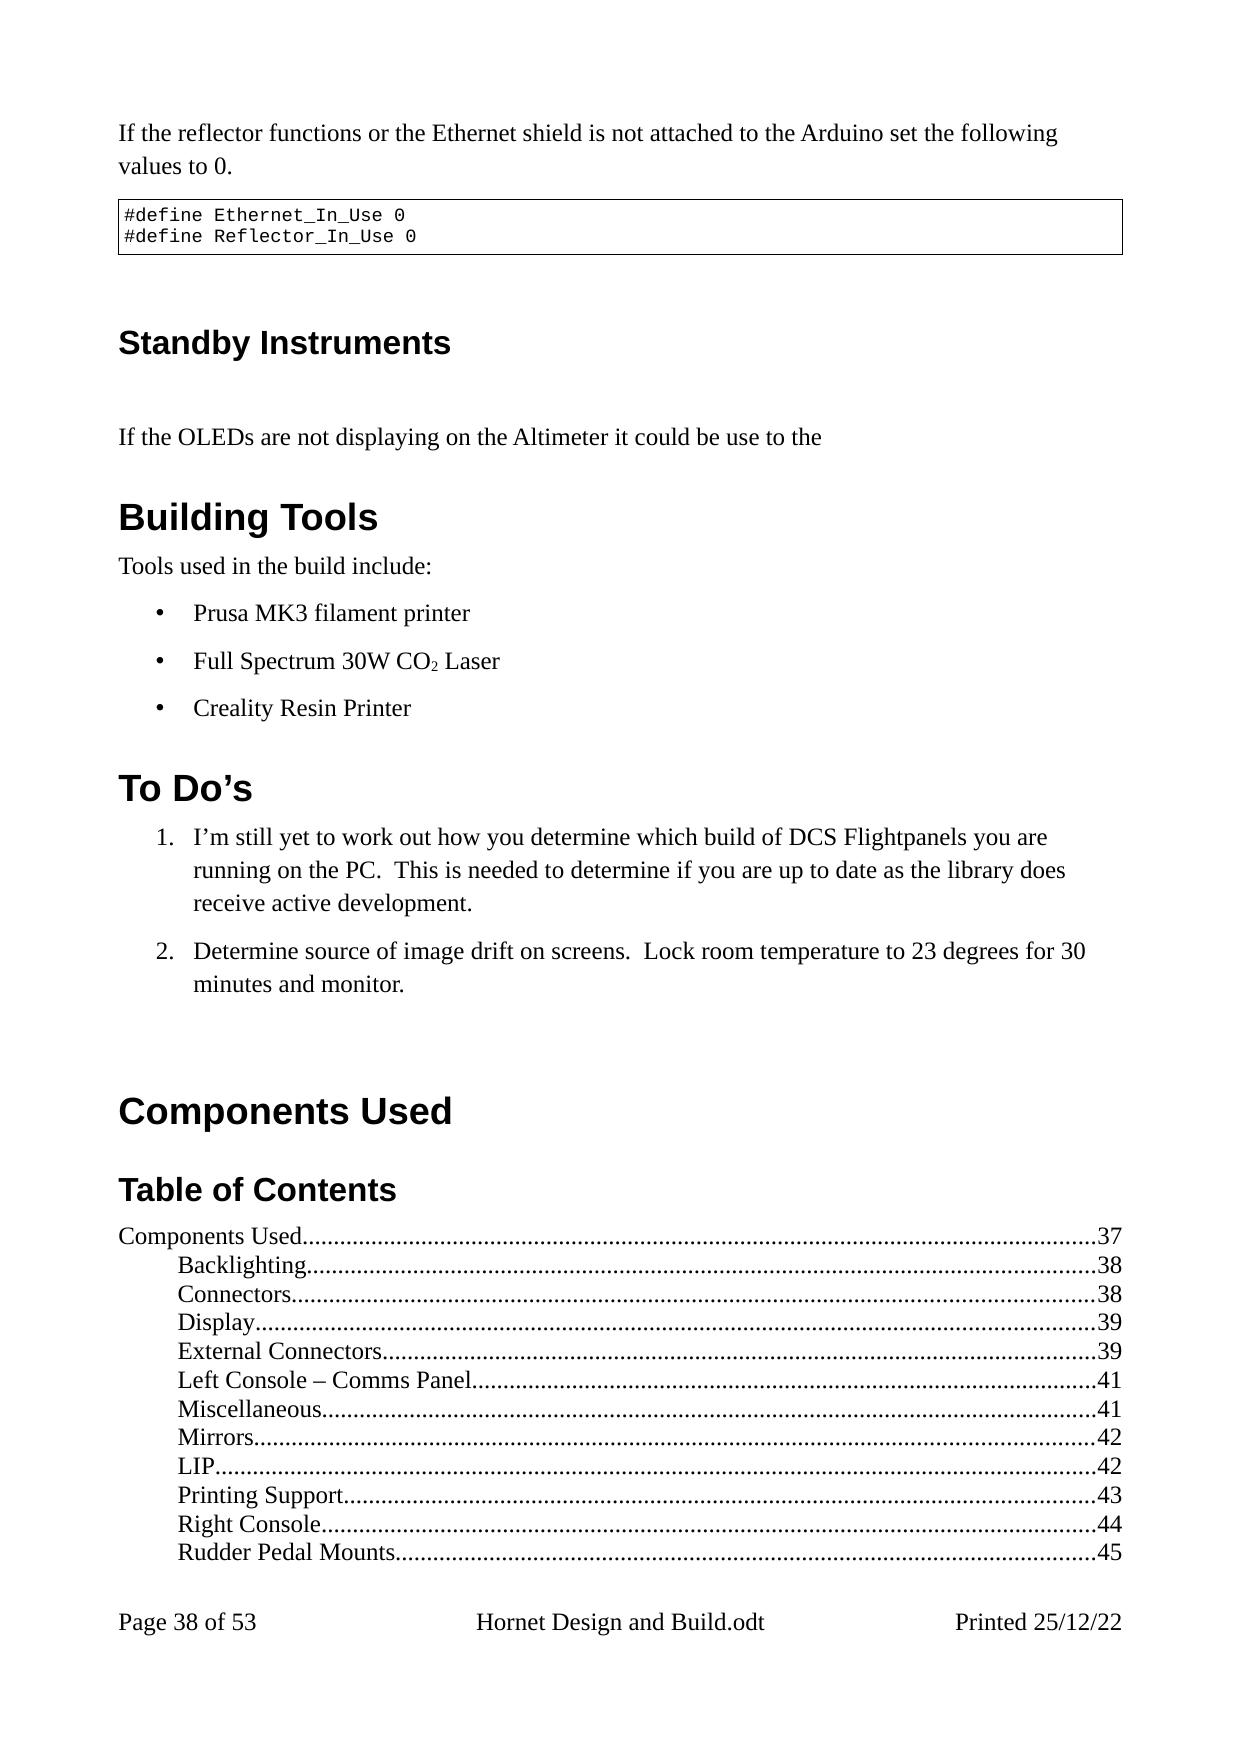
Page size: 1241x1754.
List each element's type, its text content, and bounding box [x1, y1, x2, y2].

text Display 39 [177, 1307, 1122, 1336]
table_header #define Ethernet_In_Use 0 #define Reflector_In_Use 0 [119, 200, 1122, 254]
text External Connectors 39 [177, 1336, 1122, 1365]
list Prusa MK3 filament printer [156, 598, 1122, 627]
subtitle Standby Instruments [118, 323, 1122, 362]
text Printing Support 43 [177, 1480, 1122, 1509]
text If the reflector functions or the Ethernet shield is not attached to the Arduino set the following values to 0. [118, 118, 1122, 180]
text Right Console 44 [177, 1509, 1122, 1537]
subtitle Building Tools [118, 494, 1122, 538]
list Determine source of image drift on screens. Lock room temperature to 23 degrees for 30 minutes and monitor. [156, 936, 1122, 998]
text LIP 42 [177, 1451, 1122, 1480]
text Left Console – Comms Panel 41 [177, 1365, 1122, 1394]
text If the OLEDs are not displaying on the Altimeter it could be use to the [118, 422, 1122, 451]
text Miscellaneous 41 [177, 1394, 1122, 1422]
list Full Spectrum 30W CO2 Laser [156, 646, 1122, 675]
subtitle Components Used [118, 1089, 1122, 1133]
list Creality Resin Printer [156, 693, 1122, 722]
text Connectors 38 [177, 1279, 1122, 1307]
text Mirrors 42 [177, 1422, 1122, 1451]
text Rudder Pedal Mounts 45 [177, 1537, 1122, 1566]
text Backlighting 38 [177, 1250, 1122, 1279]
list I’m still yet to work out how you determine which build of DCS Flightpanels you are running on the PC. This is needed to determine if you are up to date as the library does receive active development. [156, 822, 1122, 917]
subtitle Table of Contents [118, 1170, 1122, 1209]
subtitle To Do’s [118, 766, 1122, 810]
text Tools used in the build include: [118, 551, 1122, 579]
text Components Used 37 [118, 1221, 1122, 1250]
